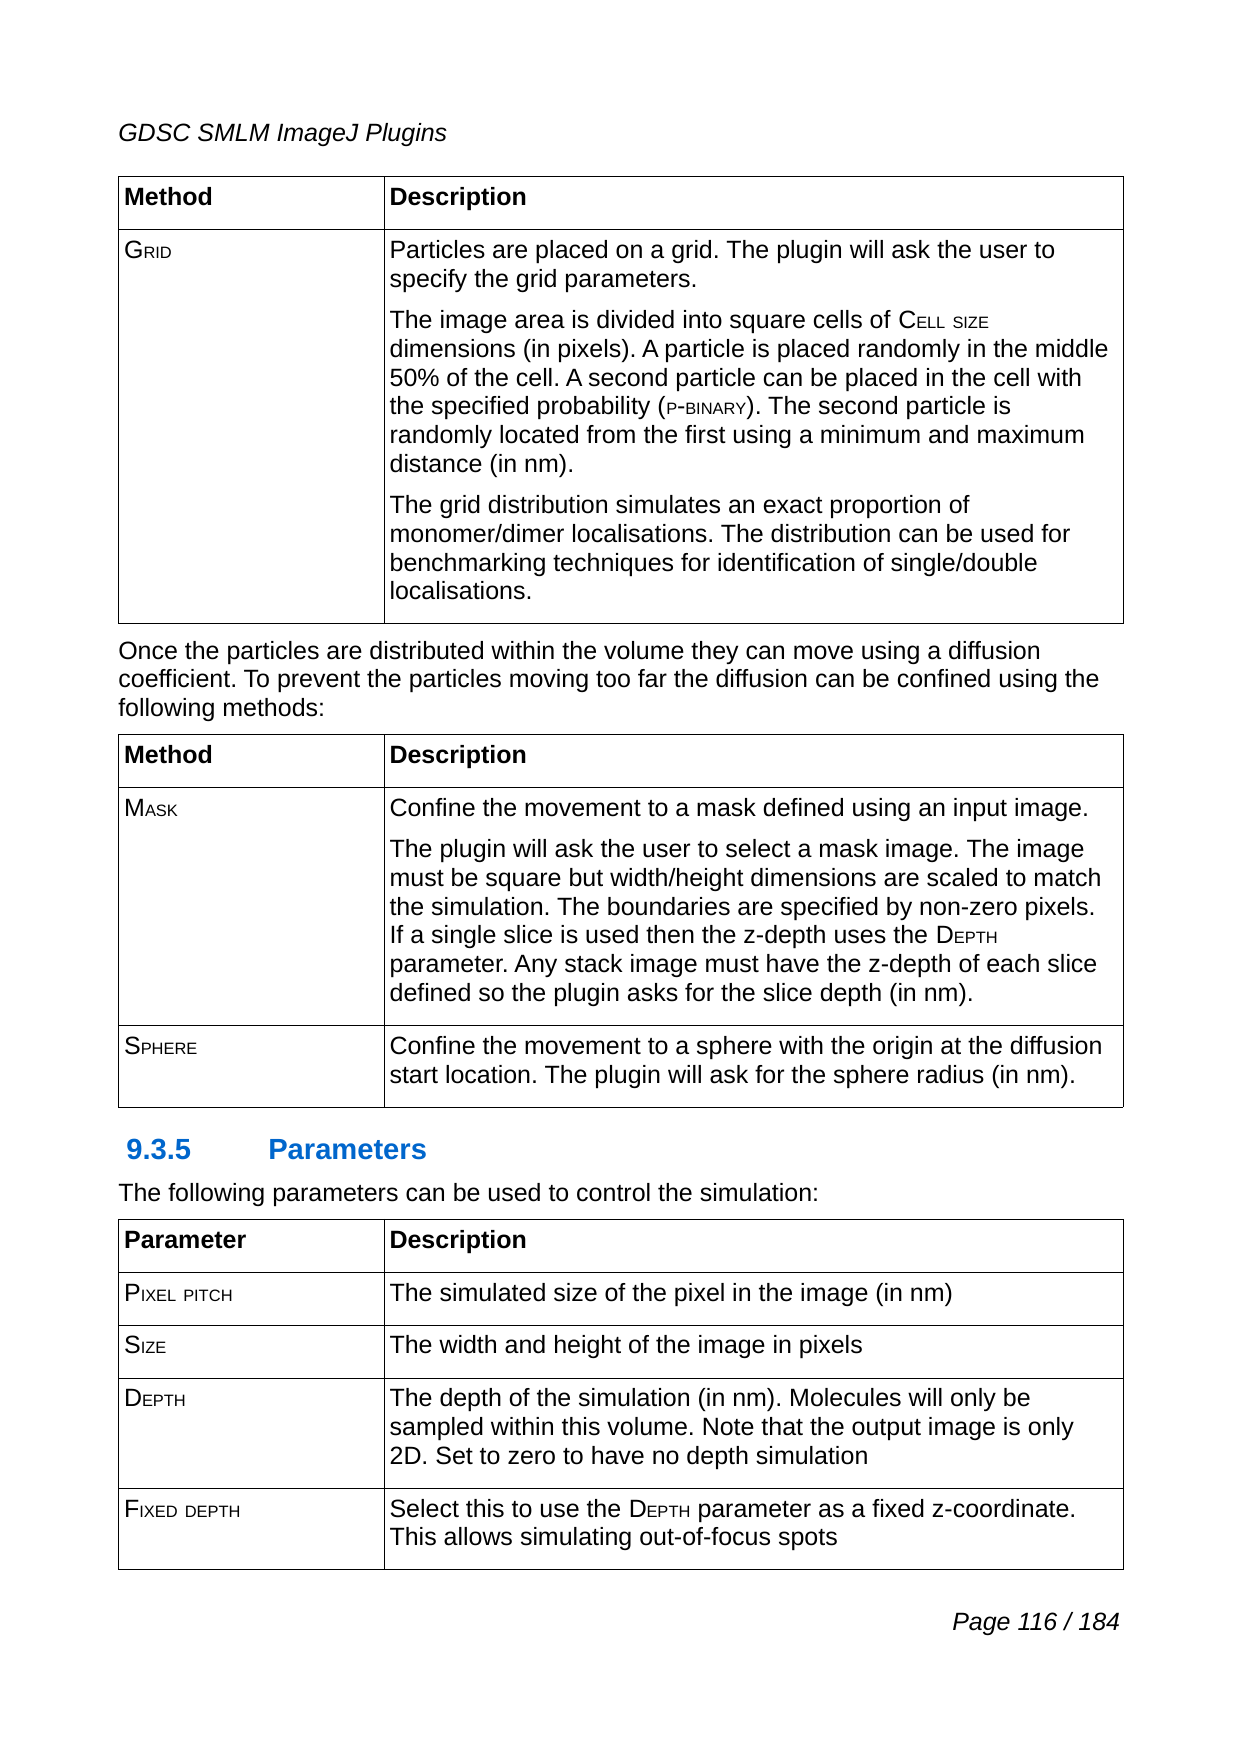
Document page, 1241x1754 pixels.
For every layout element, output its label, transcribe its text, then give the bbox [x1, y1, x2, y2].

table_header Method [119, 735, 384, 787]
table_cell The depth of the simulation (in nm). Molecules will only be sampled within this volume. Note that the output image is only 2D. Set to zero to have no depth simulation [385, 1379, 1123, 1488]
text The following parameters can be used to control the simulation: [118, 1178, 1122, 1206]
table_cell Sphere [119, 1026, 384, 1107]
table_cell Mask [119, 788, 384, 1025]
table_cell Pixel pitch [119, 1273, 384, 1324]
table_cell Select this to use the Depth parameter as a fixed z-coordinate. This allows simulating out-of-focus spots [385, 1489, 1123, 1569]
table_header Description [385, 735, 1123, 787]
table_header Parameter [119, 1220, 384, 1272]
table_cell Grid [119, 230, 384, 623]
table_cell Depth [119, 1379, 384, 1488]
table_header Description [385, 1220, 1123, 1272]
table_cell Size [119, 1326, 384, 1377]
table_cell Confine the movement to a sphere with the origin at the diffusion start location. The plugin will ask for the sphere radius (in nm). [385, 1026, 1123, 1107]
table_cell The width and height of the image in pixels [385, 1326, 1123, 1377]
table_header Description [385, 177, 1123, 229]
table_cell Fixed depth [119, 1489, 384, 1569]
table_header Method [119, 177, 384, 229]
table_cell The simulated size of the pixel in the image (in nm) [385, 1273, 1123, 1324]
subtitle Parameters [118, 1132, 1122, 1165]
table_cell Particles are placed on a grid. The plugin will ask the user to specify the grid parameters. The image area is divided into square cells of Cell size dimensions (in pixels). A particle is placed randomly in the middle 50% of the cell. A second particle can be placed in the cell with the specified probability (p-binary). The second particle is randomly located from the first using a minimum and maximum distance (in nm). The grid distribution simulates an exact proportion of monomer/dimer localisations. The distribution can be used for benchmarking techniques for identification of single/double localisations. [385, 230, 1123, 623]
table_cell Confine the movement to a mask defined using an input image. The plugin will ask the user to select a mask image. The image must be square but width/height dimensions are scaled to match the simulation. The boundaries are specified by non-zero pixels. If a single slice is used then the z-depth uses the Depth parameter. Any stack image must have the z-depth of each slice defined so the plugin asks for the slice depth (in nm). [385, 788, 1123, 1025]
text Once the particles are distributed within the volume they can move using a diffusion coefficient. To prevent the particles moving too far the diffusion can be confined using the following methods: [118, 636, 1122, 722]
